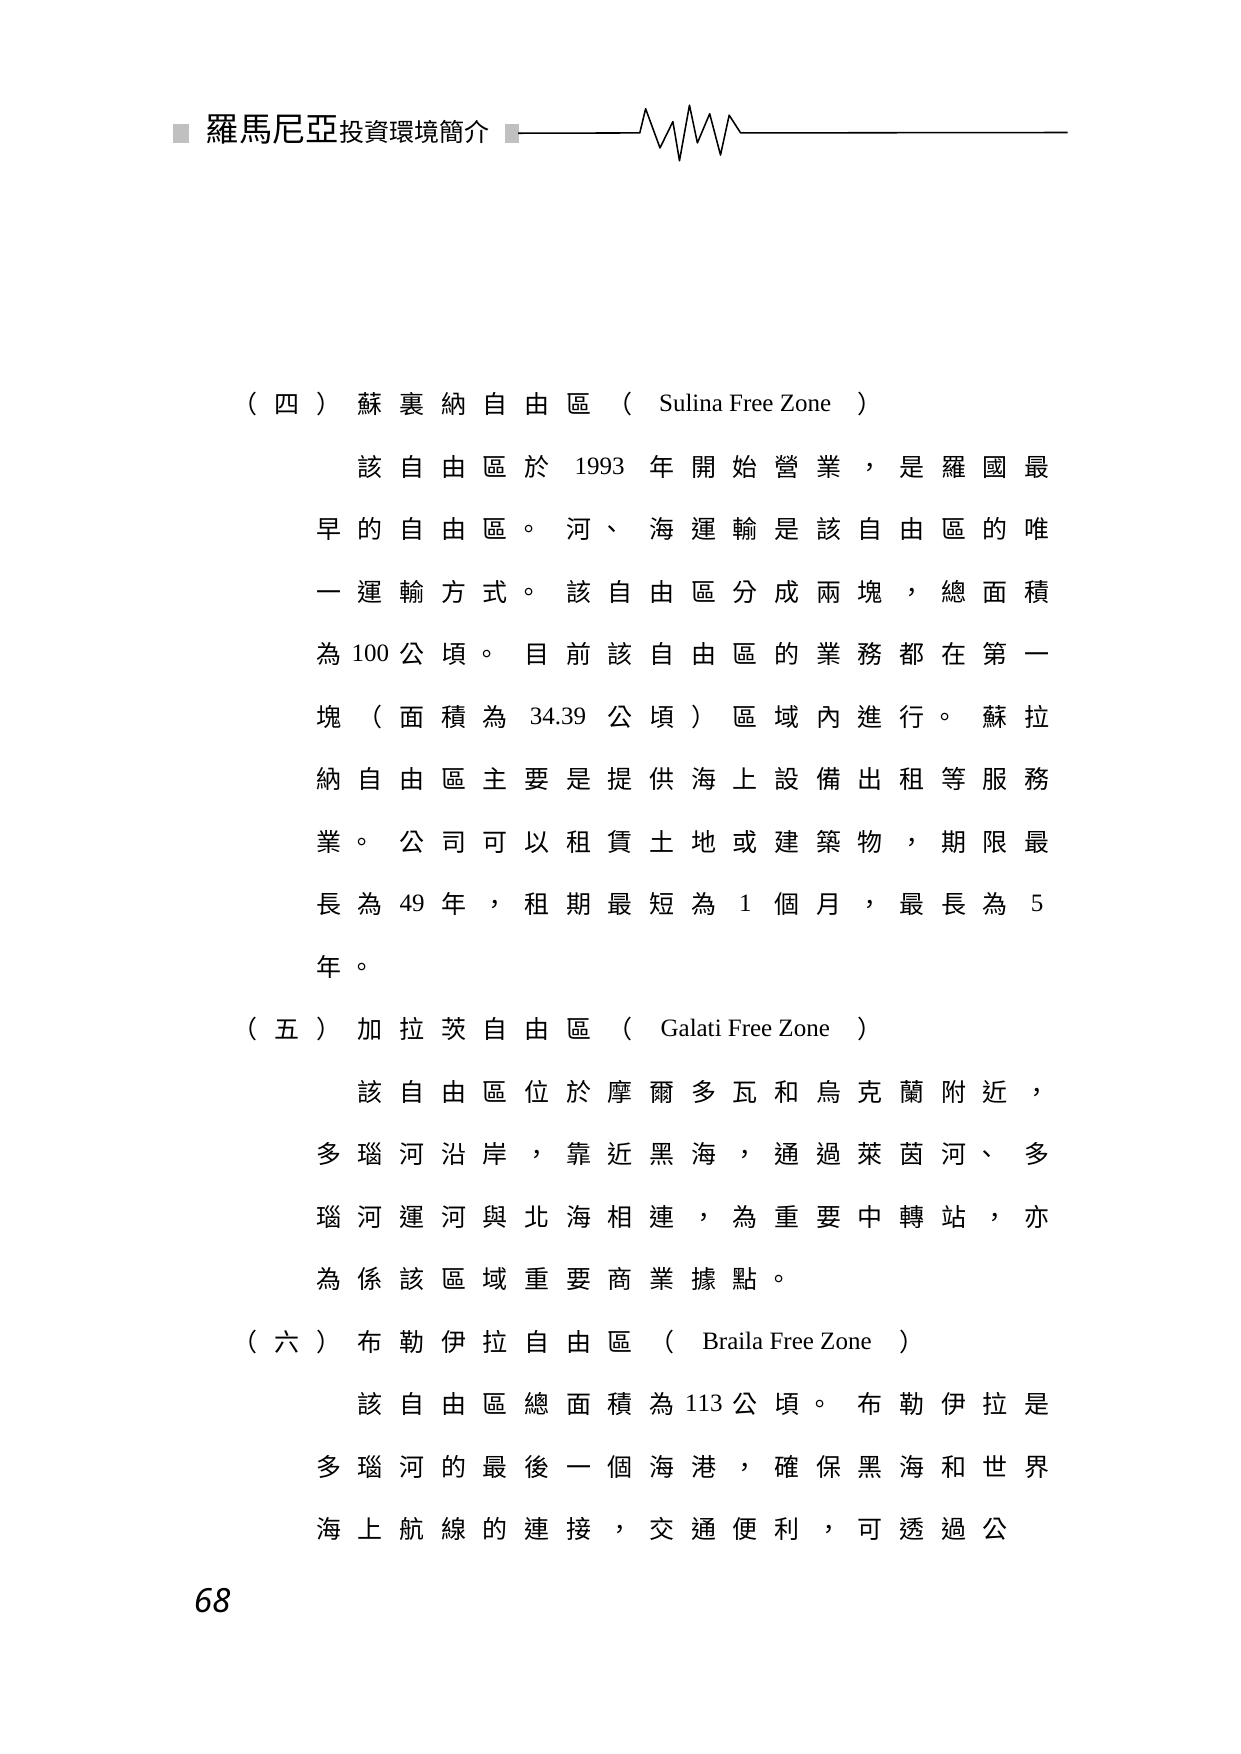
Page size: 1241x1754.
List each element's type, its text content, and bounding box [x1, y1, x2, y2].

text 該自由區於1993年開始營業，是羅國最早的自由區。河、海運輸是該自由區的唯一運輸方式。該自由區分成兩塊，總面積為100公頃。目前該自由區的業務都在第一塊（面積為34.39公頃）區域內進行。蘇拉納自由區主要是提供海上設備出租等服務業。公司可以租賃土地或建築物，期限最長為49年，租期最短為1個月，最長為5年。 [281, 424, 1058, 986]
text （六）布勒伊拉自由區（Braila Free Zone） [207, 1299, 1058, 1361]
text （四）蘇裏納自由區（Sulina Free Zone） [207, 361, 1058, 424]
text 該自由區位於摩爾多瓦和烏克蘭附近，多瑙河沿岸，靠近黑海，通過萊茵河、多瑙河運河與北海相連，為重要中轉站，亦為係該區域重要商業據點。 [281, 1049, 1058, 1299]
text （五）加拉茨自由區（Galati Free Zone） [207, 986, 1058, 1049]
text 該自由區總面積為113公頃。布勒伊拉是多瑙河的最後一個海港，確保黑海和世界海上航線的連接，交通便利，可透過公 [281, 1361, 1058, 1549]
